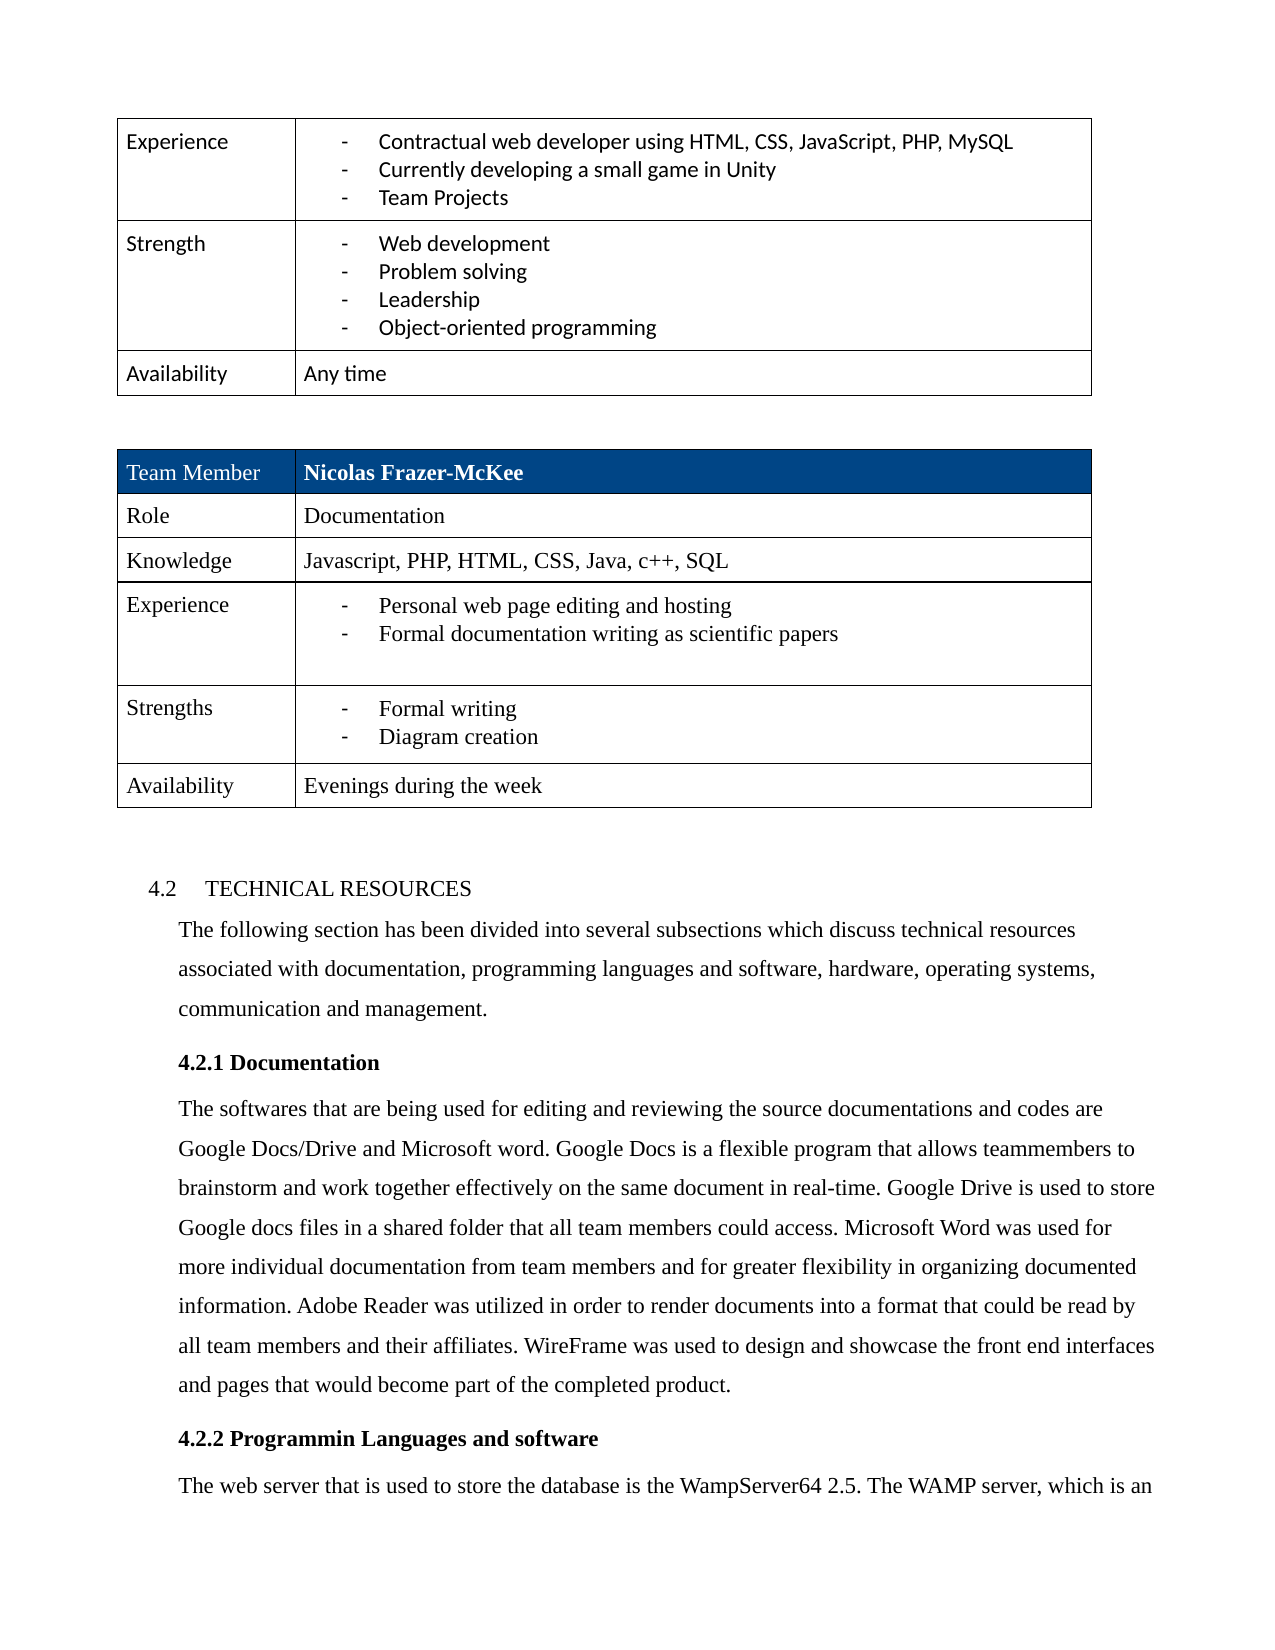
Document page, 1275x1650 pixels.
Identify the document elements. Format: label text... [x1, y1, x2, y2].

table_cell Evenings during the week [296, 764, 1091, 807]
table_cell Web development Problem solving Leadership Object-oriented programming [296, 221, 1091, 350]
text 4.2.1 Documentation [178, 1049, 1157, 1075]
table_header Nicolas Frazer-McKee [296, 450, 1091, 493]
table_cell Experience [118, 583, 295, 684]
table_cell Contractual web developer using HTML, CSS, JavaScript, PHP, MySQL Currently developing a small game in Unity Team Projects [296, 119, 1091, 220]
table_cell Strength [118, 221, 295, 350]
text The softwares that are being used for editing and reviewing the source documentations and codes are Google Docs/Drive and Microsoft word. Google Docs is a flexible program that allows teammembers to brainstorm and work together effectively on the same document in real-time. Google Drive is used to store Google docs files in a shared folder that all team members could access. Microsoft Word was used for more individual documentation from team members and for greater flexibility in organizing documented information. Adobe Reader was utilized in order to render documents into a format that could be read by all team members and their affiliates. WireFrame was used to design and showcase the front end interfaces and pages that would become part of the completed product. [178, 1095, 1157, 1398]
table_cell Javascript, PHP, HTML, CSS, Java, c++, SQL [296, 538, 1091, 581]
text 4.2 TECHNICAL RESOURCES [148, 875, 1157, 901]
table_cell Personal web page editing and hosting Formal documentation writing as scientific papers [296, 583, 1091, 684]
table_cell Knowledge [118, 538, 295, 581]
table_cell Experience [118, 119, 295, 220]
table_cell Any time [296, 351, 1091, 395]
text 4.2.2 Programmin Languages and software [178, 1426, 1157, 1452]
table_cell Role [118, 494, 295, 537]
table_cell Documentation [296, 494, 1091, 537]
table_cell Availability [118, 351, 295, 395]
table_cell Strengths [118, 686, 295, 763]
table_header Team Member [118, 450, 295, 493]
text The following section has been divided into several subsections which discuss technical resources associated with documentation, programming languages and software, hardware, operating systems, communication and management. [178, 916, 1157, 1021]
table_cell Availability [118, 764, 295, 807]
table_cell Formal writing Diagram creation [296, 686, 1091, 763]
text The web server that is used to store the database is the WampServer64 2.5. The WAMP server, which is an [178, 1472, 1157, 1498]
